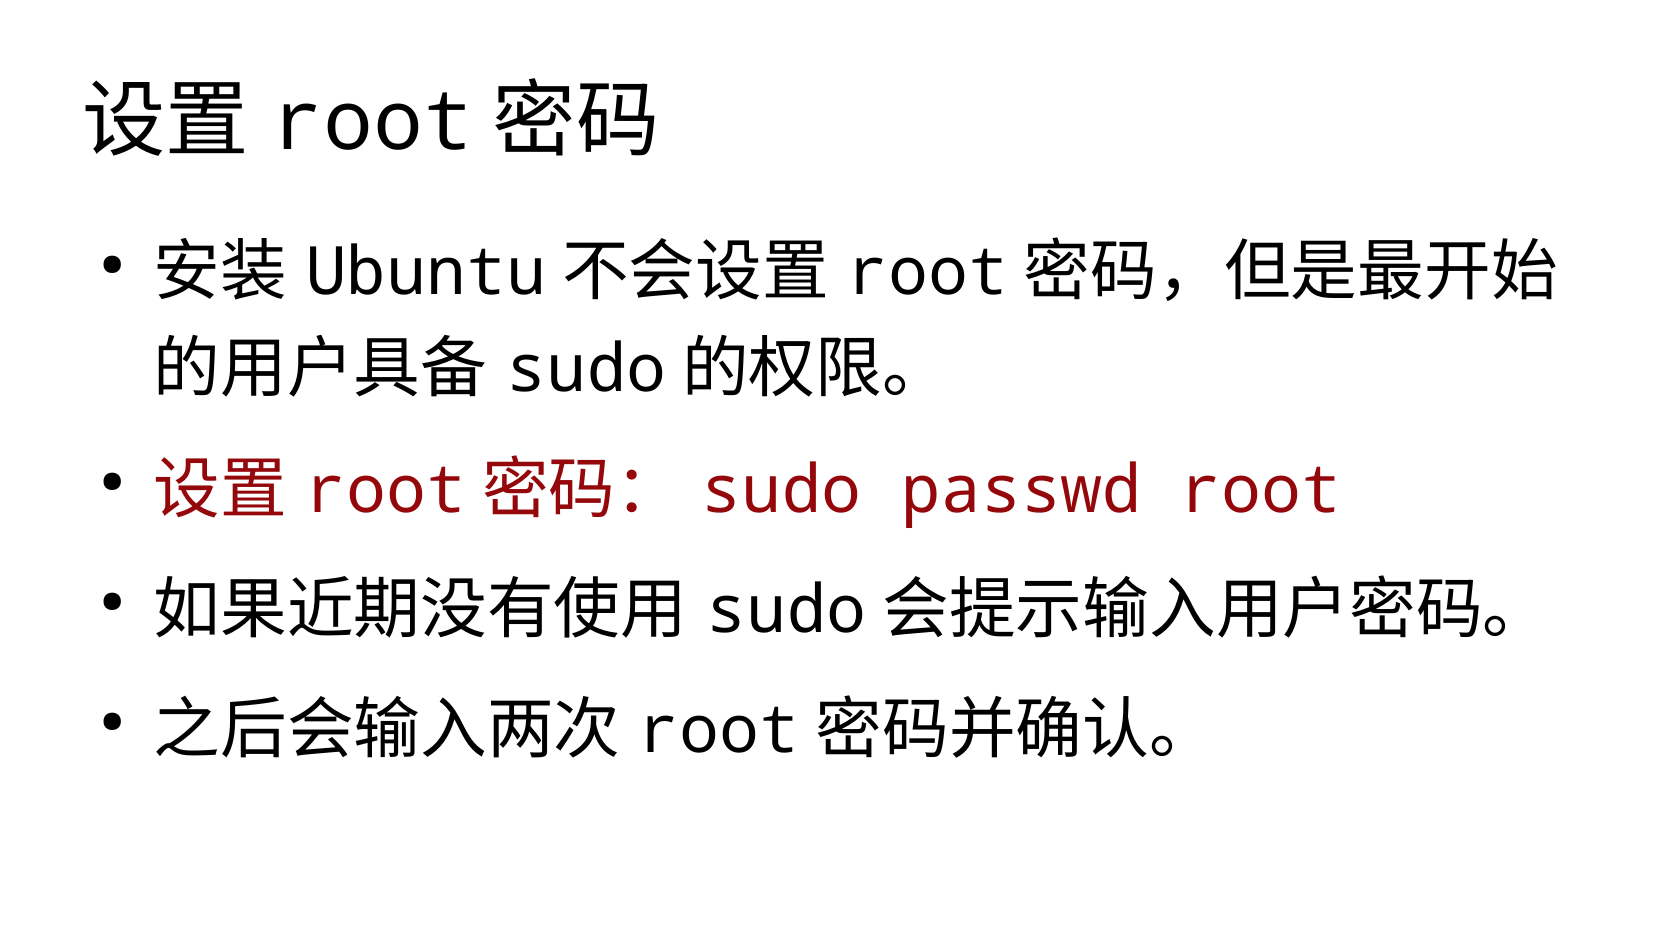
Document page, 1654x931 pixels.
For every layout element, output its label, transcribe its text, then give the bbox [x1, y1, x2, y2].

list 安装Ubuntu不会设置root密码，但是最开始的用户具备sudo的权限。 设置root密码：sudo passwd root 如果近期没有使用sudo会提示输入用户密码。 之后会输入两次root密码并确认。 [82, 217, 1571, 886]
title 设置root密码 [82, 37, 1571, 189]
